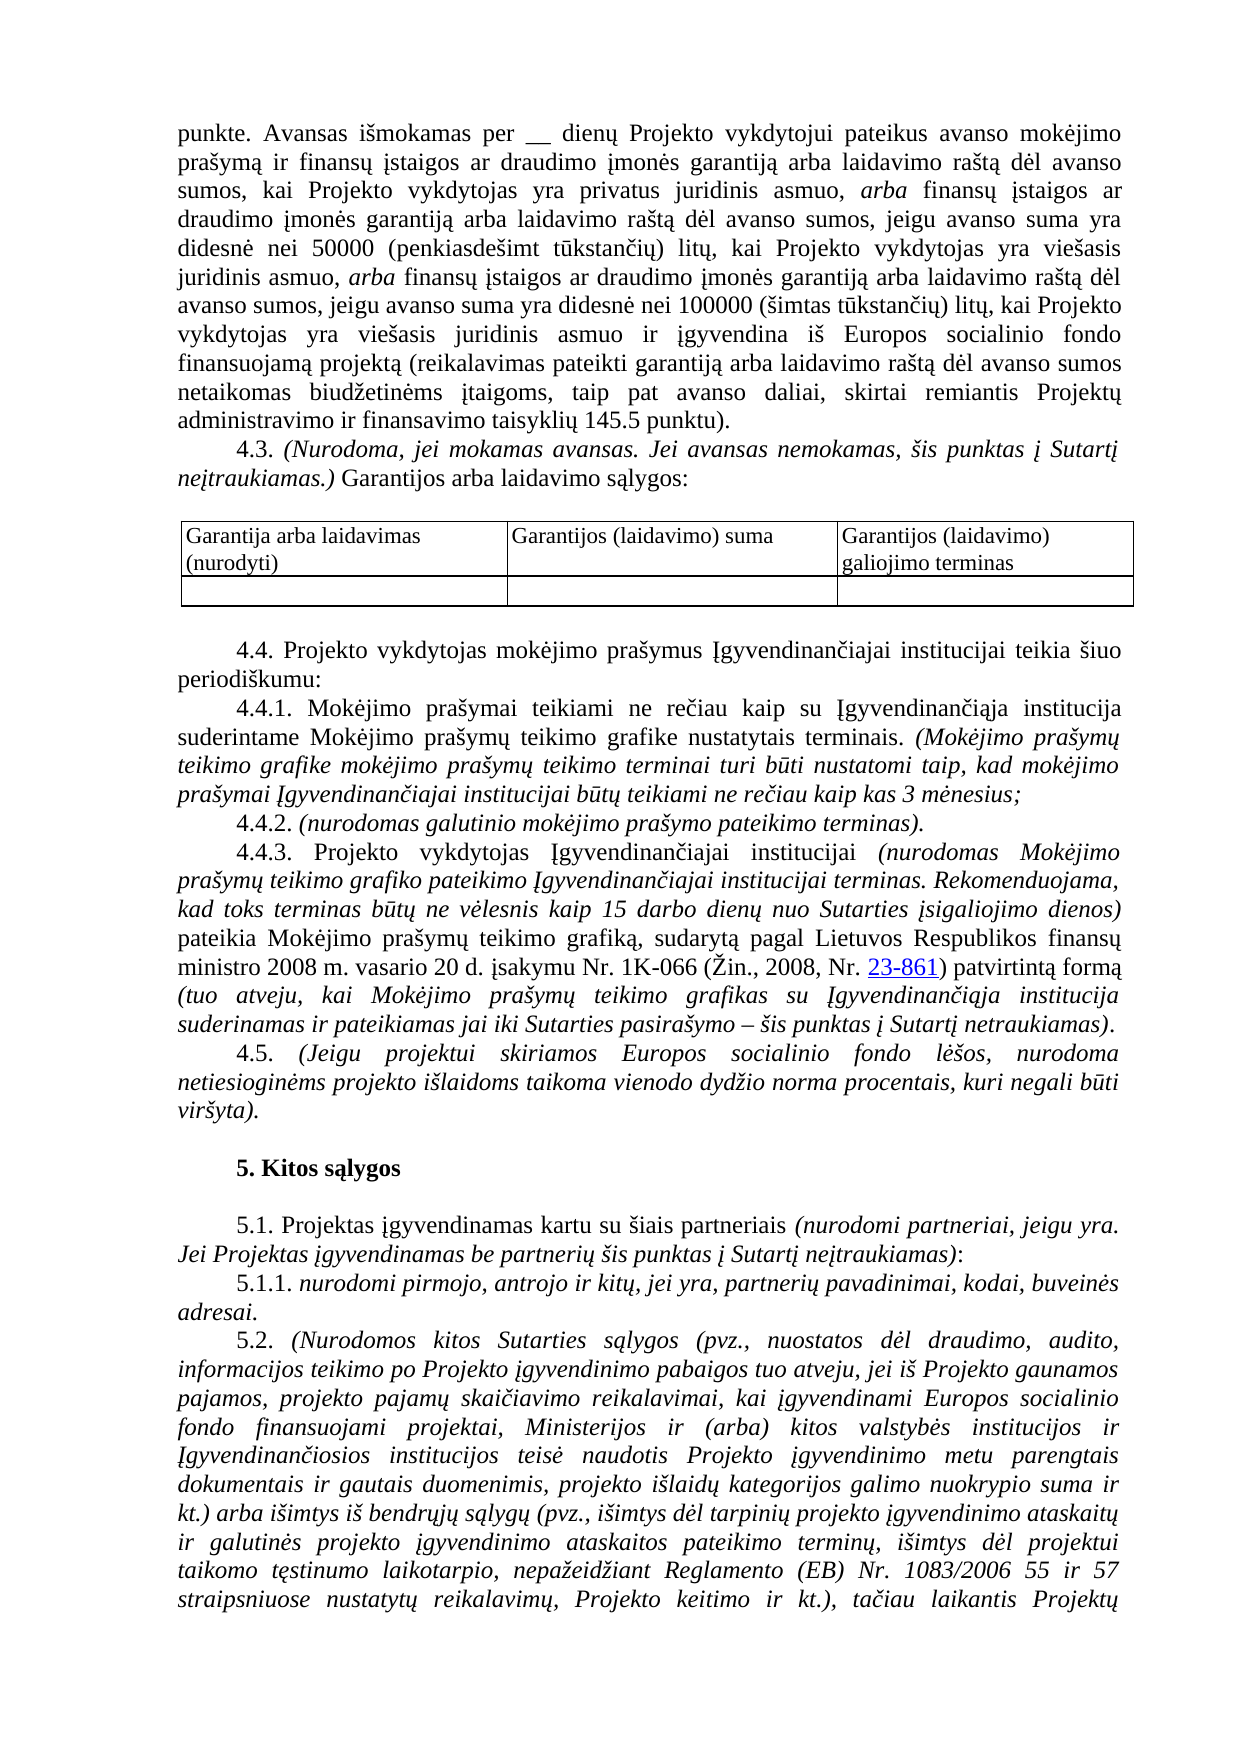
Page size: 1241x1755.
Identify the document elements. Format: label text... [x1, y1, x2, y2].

text 4.4.3. Projekto vykdytojas Įgyvendinančiajai institucijai (nurodomas Mokėjimo prašymų teikimo grafiko pateikimo Įgyvendinančiajai institucijai terminas. Rekomenduojama, kad toks terminas būtų ne vėlesnis kaip 15 darbo dienų nuo Sutarties įsigaliojimo dienos) pateikia Mokėjimo prašymų teikimo grafiką, sudarytą pagal Lietuvos Respublikos finansų ministro 2008 m. vasario 20 d. įsakymu Nr. 1K-066 (Žin., 2008, Nr. 23-861) patvirtintą formą (tuo atveju, kai Mokėjimo prašymų teikimo grafikas su Įgyvendinančiąja institucija suderinamas ir pateikiamas jai iki Sutarties pasirašymo – šis punktas į Sutartį netraukiamas). [177, 837, 1122, 1038]
text 5. Kitos sąlygos [177, 1153, 1122, 1182]
table_cell [838, 577, 1133, 605]
table_header Garantijos (laidavimo) suma [508, 522, 837, 575]
text 5.2. (Nurodomos kitos Sutarties sąlygos (pvz., nuostatos dėl draudimo, audito, informacijos teikimo po Projekto įgyvendinimo pabaigos tuo atveju, jei iš Projekto gaunamos pajamos, projekto pajamų skaičiavimo reikalavimai, kai įgyvendinami Europos socialinio fondo finansuojami projektai, Ministerijos ir (arba) kitos valstybės institucijos ir Įgyvendinančiosios institucijos teisė naudotis Projekto įgyvendinimo metu parengtais dokumentais ir gautais duomenimis, projekto išlaidų kategorijos galimo nuokrypio suma ir kt.) arba išimtys iš bendrųjų sąlygų (pvz., išimtys dėl tarpinių projekto įgyvendinimo ataskaitų ir galutinės projekto įgyvendinimo ataskaitos pateikimo terminų, išimtys dėl projektui taikomo tęstinumo laikotarpio, nepažeidžiant Reglamento (EB) Nr. 1083/2006 55 ir 57 straipsniuose nustatytų reikalavimų, Projekto keitimo ir kt.), tačiau laikantis Projektų [177, 1326, 1122, 1613]
table_cell [508, 577, 837, 605]
text 4.5. (Jeigu projektui skiriamos Europos socialinio fondo lėšos, nurodoma netiesioginėms projekto išlaidoms taikoma vienodo dydžio norma procentais, kuri negali būti viršyta). [177, 1038, 1122, 1124]
text punkte. Avansas išmokamas per __ dienų Projekto vykdytojui pateikus avanso mokėjimo prašymą ir finansų įstaigos ar draudimo įmonės garantiją arba laidavimo raštą dėl avanso sumos, kai Projekto vykdytojas yra privatus juridinis asmuo, arba finansų įstaigos ar draudimo įmonės garantiją arba laidavimo raštą dėl avanso sumos, jeigu avanso suma yra didesnė nei 50000 (penkiasdešimt tūkstančių) litų, kai Projekto vykdytojas yra viešasis juridinis asmuo, arba finansų įstaigos ar draudimo įmonės garantiją arba laidavimo raštą dėl avanso sumos, jeigu avanso suma yra didesnė nei 100000 (šimtas tūkstančių) litų, kai Projekto vykdytojas yra viešasis juridinis asmuo ir įgyvendina iš Europos socialinio fondo finansuojamą projektą (reikalavimas pateikti garantiją arba laidavimo raštą dėl avanso sumos netaikomas biudžetinėms įtaigoms, taip pat avanso daliai, skirtai remiantis Projektų administravimo ir finansavimo taisyklių 145.5 punktu). [177, 118, 1122, 434]
text 5.1. Projektas įgyvendinamas kartu su šiais partneriais (nurodomi partneriai, jeigu yra. Jei Projektas įgyvendinamas be partnerių šis punktas į Sutartį neįtraukiamas): [177, 1211, 1122, 1268]
table_cell [182, 577, 507, 605]
table_header Garantijos (laidavimo) galiojimo terminas [838, 522, 1133, 575]
table_header Garantija arba laidavimas (nurodyti) [182, 522, 507, 575]
text 4.3. (Nurodoma, jei mokamas avansas. Jei avansas nemokamas, šis punktas į Sutartį neįtraukiamas.) Garantijos arba laidavimo sąlygos: [177, 434, 1122, 492]
text 4.4. Projekto vykdytojas mokėjimo prašymus Įgyvendinančiajai institucijai teikia šiuo periodiškumu: [177, 636, 1122, 693]
text 4.4.1. Mokėjimo prašymai teikiami ne rečiau kaip su Įgyvendinančiąja institucija suderintame Mokėjimo prašymų teikimo grafike nustatytais terminais. (Mokėjimo prašymų teikimo grafike mokėjimo prašymų teikimo terminai turi būti nustatomi taip, kad mokėjimo prašymai Įgyvendinančiajai institucijai būtų teikiami ne rečiau kaip kas 3 mėnesius; [177, 693, 1122, 808]
text 5.1.1. nurodomi pirmojo, antrojo ir kitų, jei yra, partnerių pavadinimai, kodai, buveinės adresai. [177, 1268, 1122, 1326]
text 4.4.2. (nurodomas galutinio mokėjimo prašymo pateikimo terminas). [177, 808, 1122, 837]
